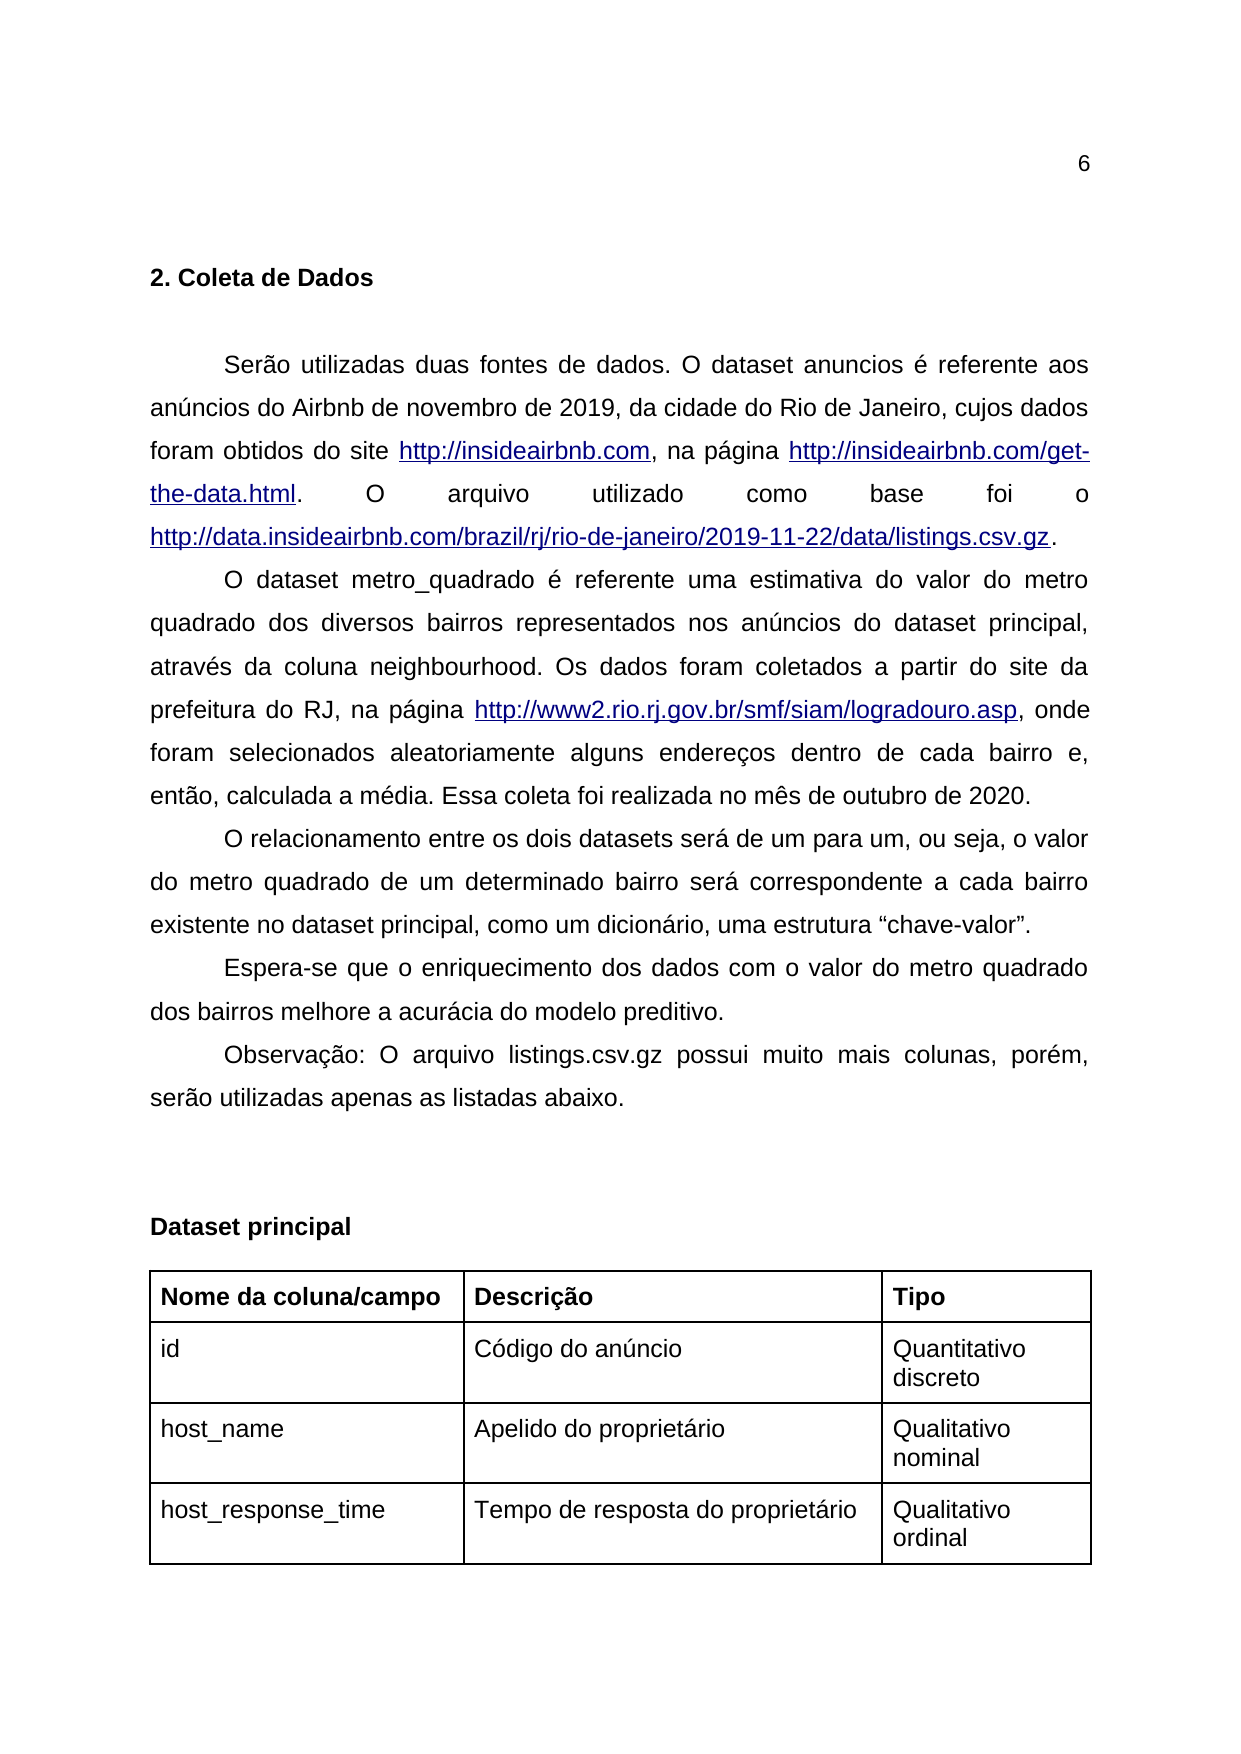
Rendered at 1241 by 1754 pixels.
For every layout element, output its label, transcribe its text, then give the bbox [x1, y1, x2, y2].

text Dataset principal [150, 1212, 1090, 1241]
text Serão utilizadas duas fontes de dados. O dataset anuncios é referente aos anúncios do Airbnb de novembro de 2019, da cidade do Rio de Janeiro, cujos dados foram obtidos do site http://insideairbnb.com, na página http://insideairbnb.com/get-the-data.html. O arquivo utilizado como base foi o http://data.insideairbnb.com/brazil/rj/rio-de-janeiro/2019-11-22/data/listings.csv.gz. [150, 349, 1090, 551]
table_cell Qualitativo nominal [883, 1404, 1090, 1482]
table_cell host_response_time [151, 1484, 463, 1562]
text O dataset metro_quadrado é referente uma estimativa do valor do metro quadrado dos diversos bairros representados nos anúncios do dataset principal, através da coluna neighbourhood. Os dados foram coletados a partir do site da prefeitura do RJ, na página http://www2.rio.rj.gov.br/smf/siam/logradouro.asp, onde foram selecionados aleatoriamente alguns endereços dentro de cada bairro e, então, calculada a média. Essa coleta foi realizada no mês de outubro de 2020. [150, 565, 1090, 809]
text Observação: O arquivo listings.csv.gz possui muito mais colunas, porém, serão utilizadas apenas as listadas abaixo. [150, 1039, 1090, 1111]
table_cell id [151, 1323, 463, 1402]
table_cell host_name [151, 1404, 463, 1482]
table_cell Tempo de resposta do proprietário [465, 1484, 881, 1562]
text O relacionamento entre os dois datasets será de um para um, ou seja, o valor do metro quadrado de um determinado bairro será correspondente a cada bairro existente no dataset principal, como um dicionário, uma estrutura “chave-valor”. [150, 824, 1090, 939]
table_cell Código do anúncio [465, 1323, 881, 1402]
table_cell Qualitativo ordinal [883, 1484, 1090, 1562]
table_cell Quantitativo discreto [883, 1323, 1090, 1402]
table_header Tipo [883, 1272, 1090, 1321]
table_header Nome da coluna/campo [151, 1272, 463, 1321]
text Espera-se que o enriquecimento dos dados com o valor do metro quadrado dos bairros melhore a acurácia do modelo preditivo. [150, 953, 1090, 1025]
table_header Descrição [465, 1272, 881, 1321]
text 2. Coleta de Dados [150, 263, 1090, 292]
table_cell Apelido do proprietário [465, 1404, 881, 1482]
